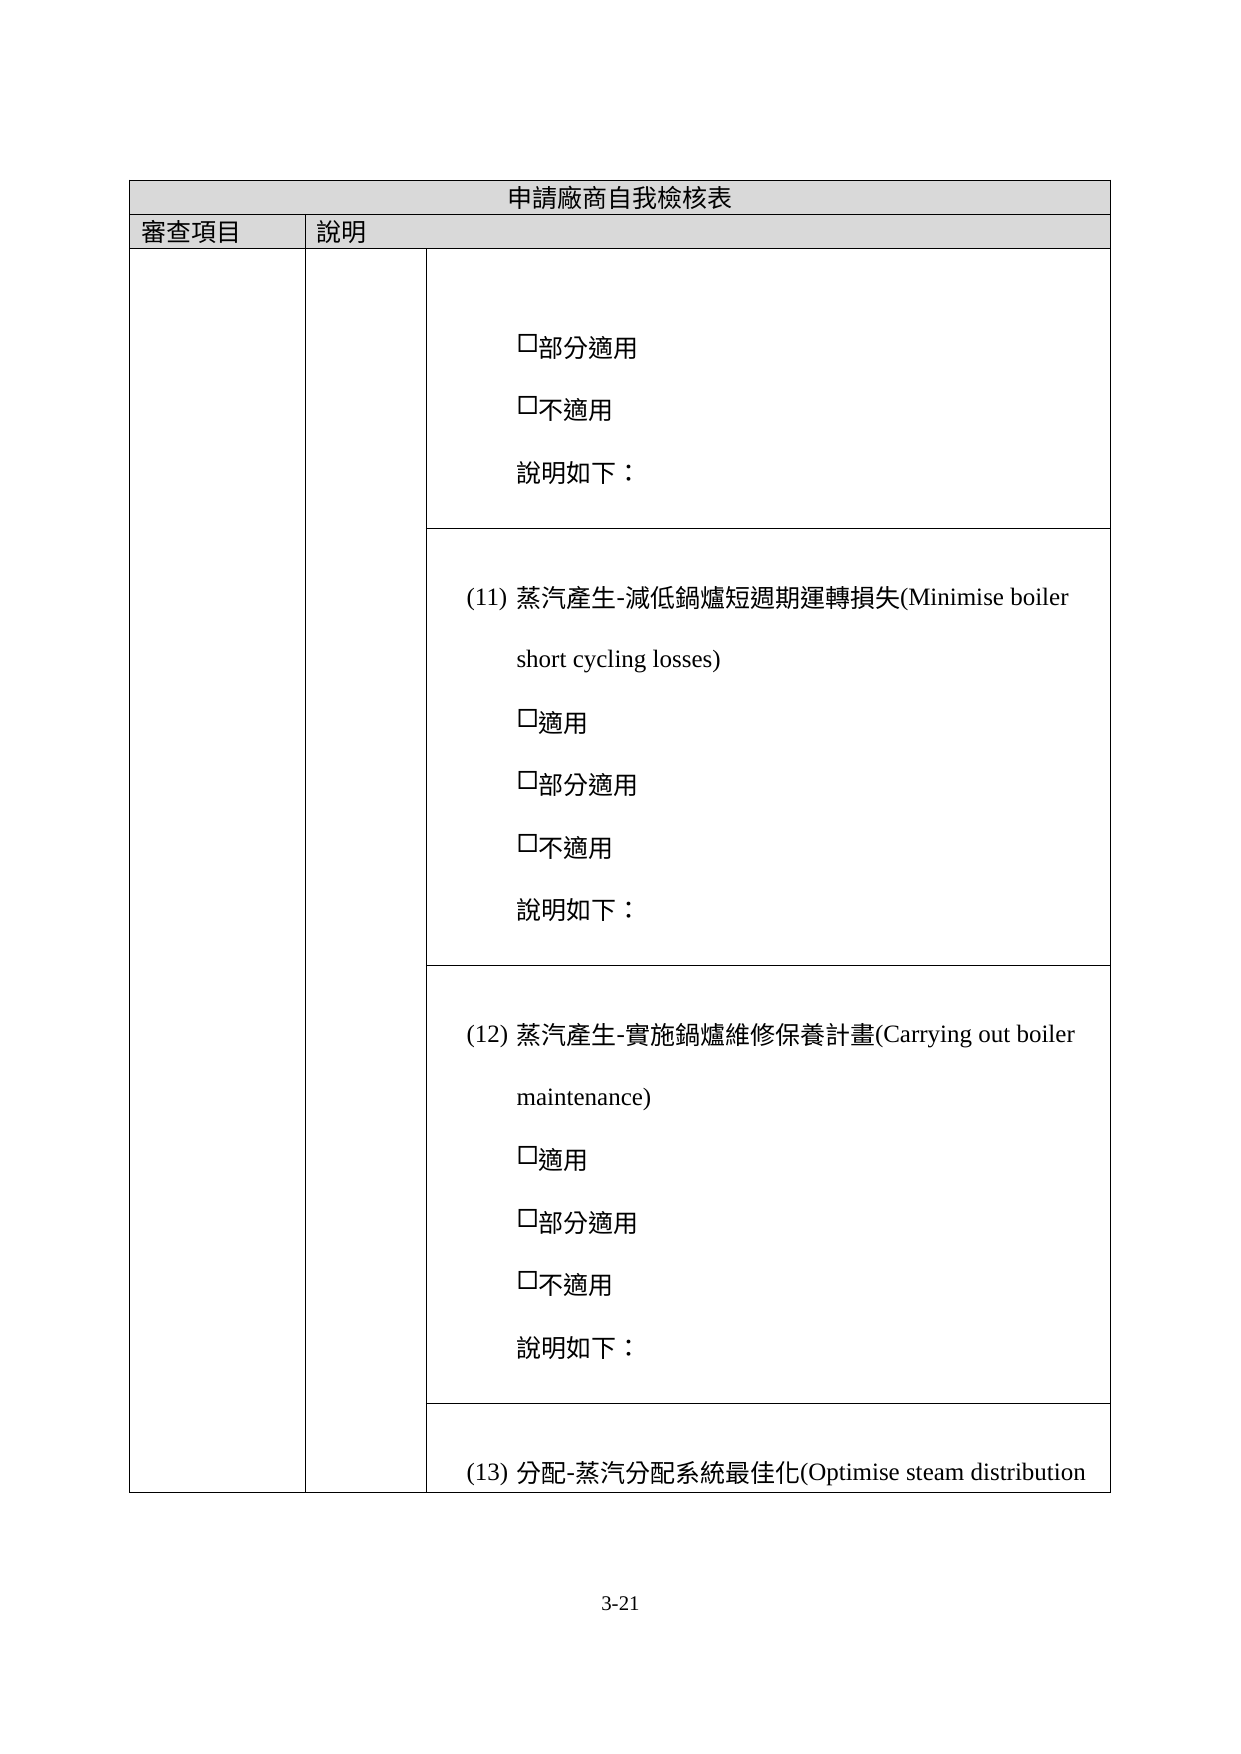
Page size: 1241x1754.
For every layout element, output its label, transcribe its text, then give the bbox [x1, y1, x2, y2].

table_cell 審查項目 [130, 215, 305, 248]
table_header 申請廠商自我檢核表 [130, 181, 1110, 214]
table_cell [306, 249, 426, 1492]
table_cell 分配-蒸汽分配系統最佳化(Optimise steam distribution [427, 1404, 1110, 1492]
table_cell 部分適用 不適用 說明如下： [427, 249, 1110, 527]
table_cell 蒸汽產生-實施鍋爐維修保養計畫(Carrying out boiler maintenance) 適用 部分適用 不適用 說明如下： [427, 966, 1110, 1402]
table_cell 說明 [306, 215, 1110, 248]
table_cell [130, 249, 305, 1492]
table_cell 蒸汽產生-減低鍋爐短週期運轉損失(Minimise boiler short cycling losses) 適用 部分適用 不適用 說明如下： [427, 529, 1110, 965]
